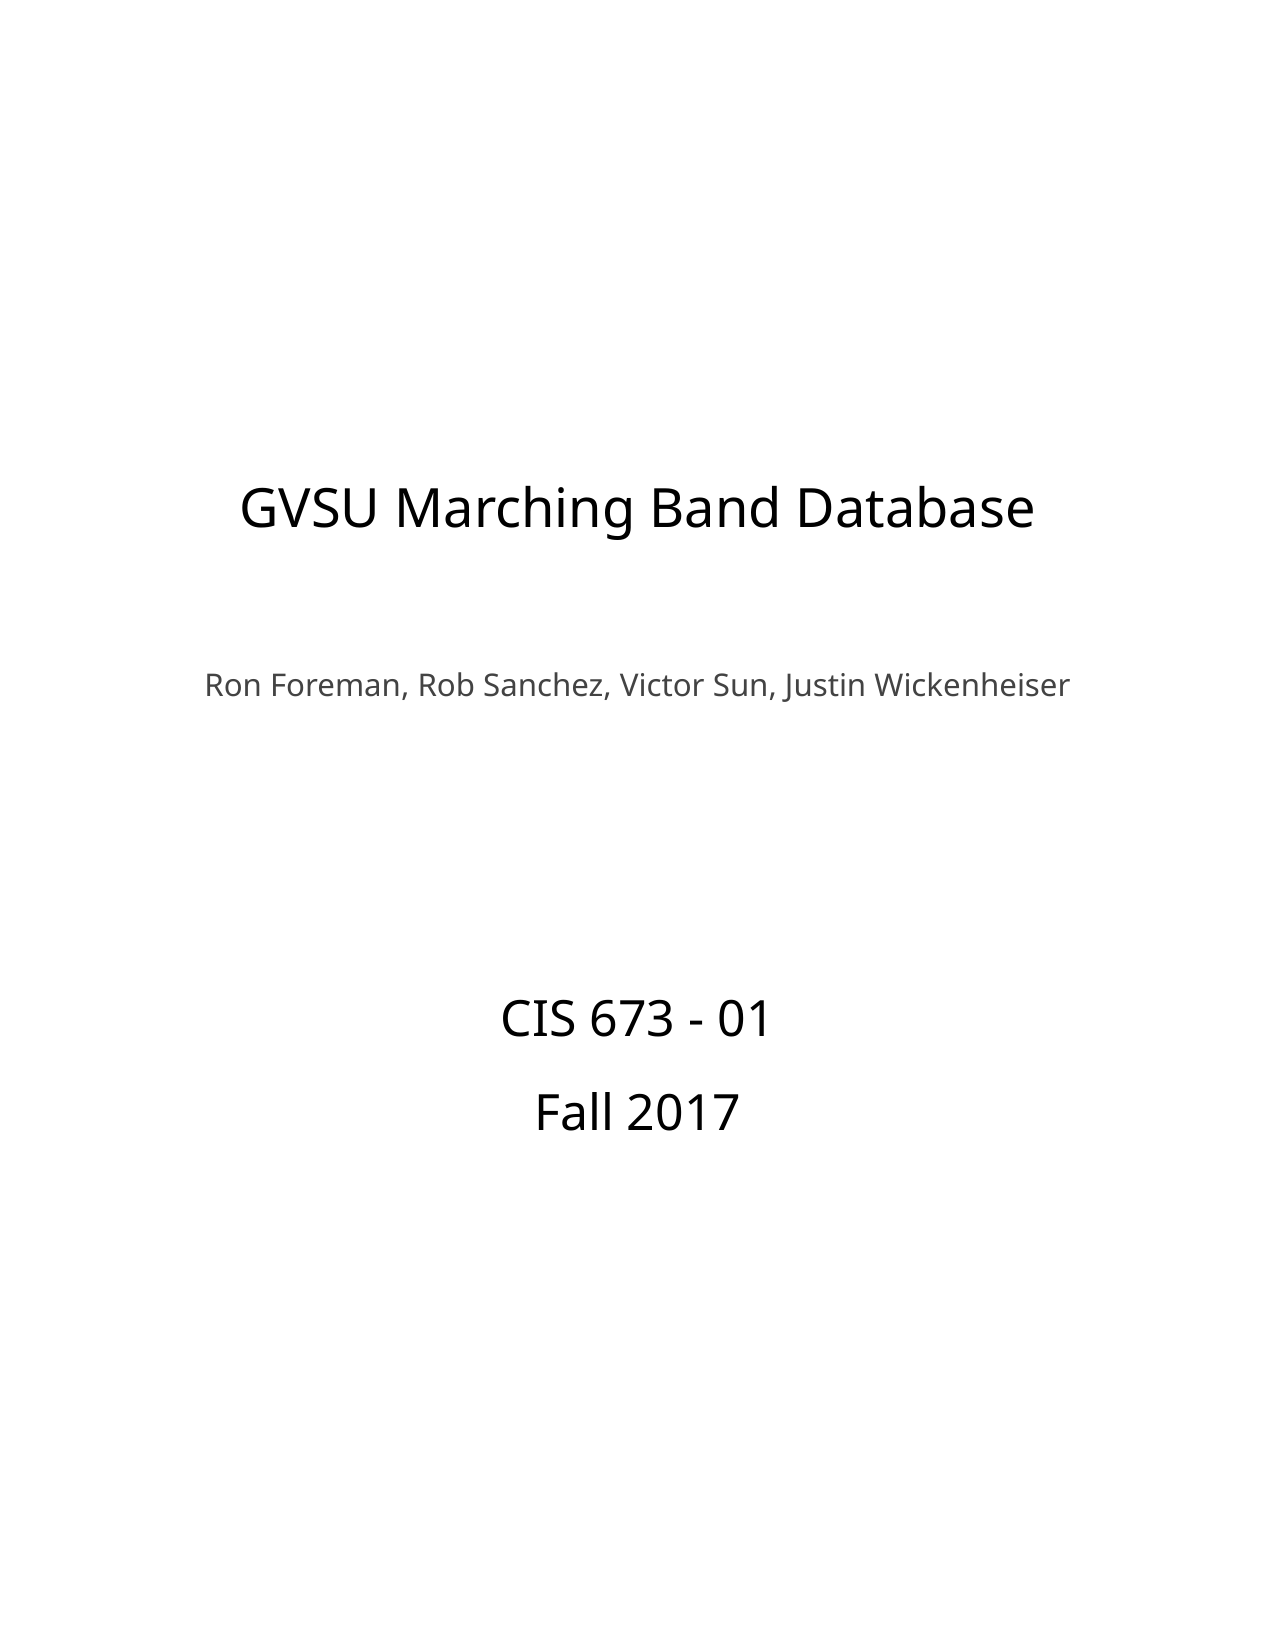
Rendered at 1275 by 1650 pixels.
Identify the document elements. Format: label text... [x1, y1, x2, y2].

text CIS 673 - 01 [118, 983, 1157, 1051]
text Ron Foreman, Rob Sanchez, Victor Sun, Justin Wickenheiser [118, 663, 1157, 705]
text GVSU Marching Band Database [118, 469, 1157, 543]
text Fall 2017 [118, 1077, 1157, 1145]
